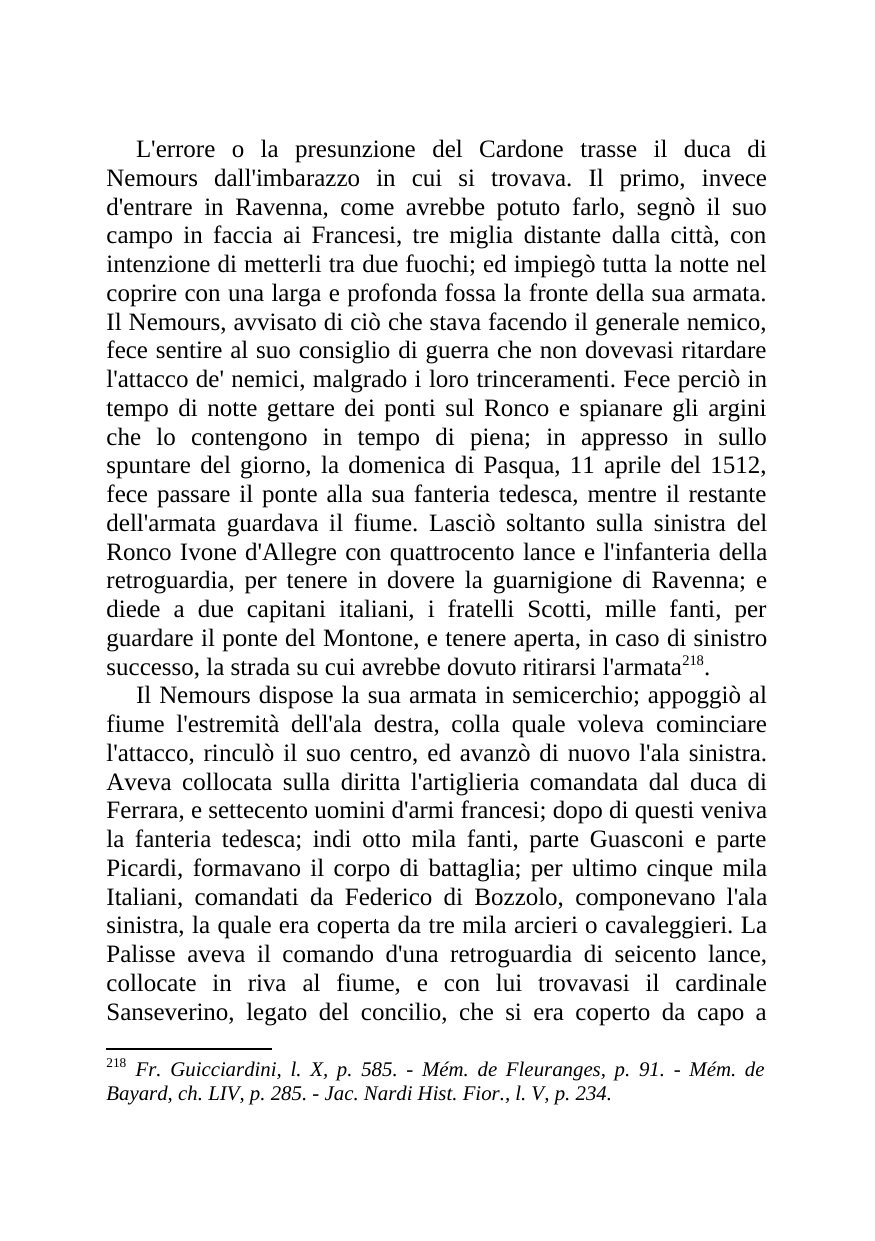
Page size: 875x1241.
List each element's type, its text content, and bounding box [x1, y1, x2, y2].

text L'errore o la presunzione del Cardone trasse il duca di Nemours dall'imbarazzo in cui si trovava. Il primo, invece d'entrare in Ravenna, come avrebbe potuto farlo, segnò il suo campo in faccia ai Francesi, tre miglia distante dalla città, con intenzione di metterli tra due fuochi; ed impiegò tutta la notte nel coprire con una larga e profonda fossa la fronte della sua armata. Il Nemours, avvisato di ciò che stava facendo il generale nemico, fece sentire al suo consiglio di guerra che non dovevasi ritardare l'attacco de' nemici, malgrado i loro trinceramenti. Fece perciò in tempo di notte gettare dei ponti sul Ronco e spianare gli argini che lo contengono in tempo di piena; in appresso in sullo spuntare del giorno, la domenica di Pasqua, 11 aprile del 1512, fece passare il ponte alla sua fanteria tedesca, mentre il restante dell'armata guardava il fiume. Lasciò soltanto sulla sinistra del Ronco Ivone d'Allegre con quattrocento lance e l'infanteria della retroguardia, per tenere in dovere la guarnigione di Ravenna; e diede a due capitani italiani, i fratelli Scotti, mille fanti, per guardare il ponte del Montone, e tenere aperta, in caso di sinistro successo, la strada su cui avrebbe dovuto ritirarsi l'armata. [106, 134, 768, 681]
text Fr. Guicciardini, l. X, p. 585. - Mém. de Fleuranges, p. 91. - Mém. de Bayard, ch. LIV, p. 285. - Jac. Nardi Hist. Fior., l. V, p. 234. [106, 1055, 768, 1105]
text Il Nemours dispose la sua armata in semicerchio; appoggiò al fiume l'estremità dell'ala destra, colla quale voleva cominciare l'attacco, rinculò il suo centro, ed avanzò di nuovo l'ala sinistra. Aveva collocata sulla diritta l'artiglieria comandata dal duca di Ferrara, e settecento uomini d'armi francesi; dopo di questi veniva la fanteria tedesca; indi otto mila fanti, parte Guasconi e parte Picardi, formavano il corpo di battaglia; per ultimo cinque mila Italiani, comandati da Federico di Bozzolo, componevano l'ala sinistra, la quale era coperta da tre mila arcieri o cavaleggieri. La Palisse aveva il comando d'una retroguardia di seicento lance, collocate in riva al fiume, e con lui trovavasi il cardinale Sanseverino, legato del concilio, che si era coperto da capo a [106, 681, 768, 1026]
